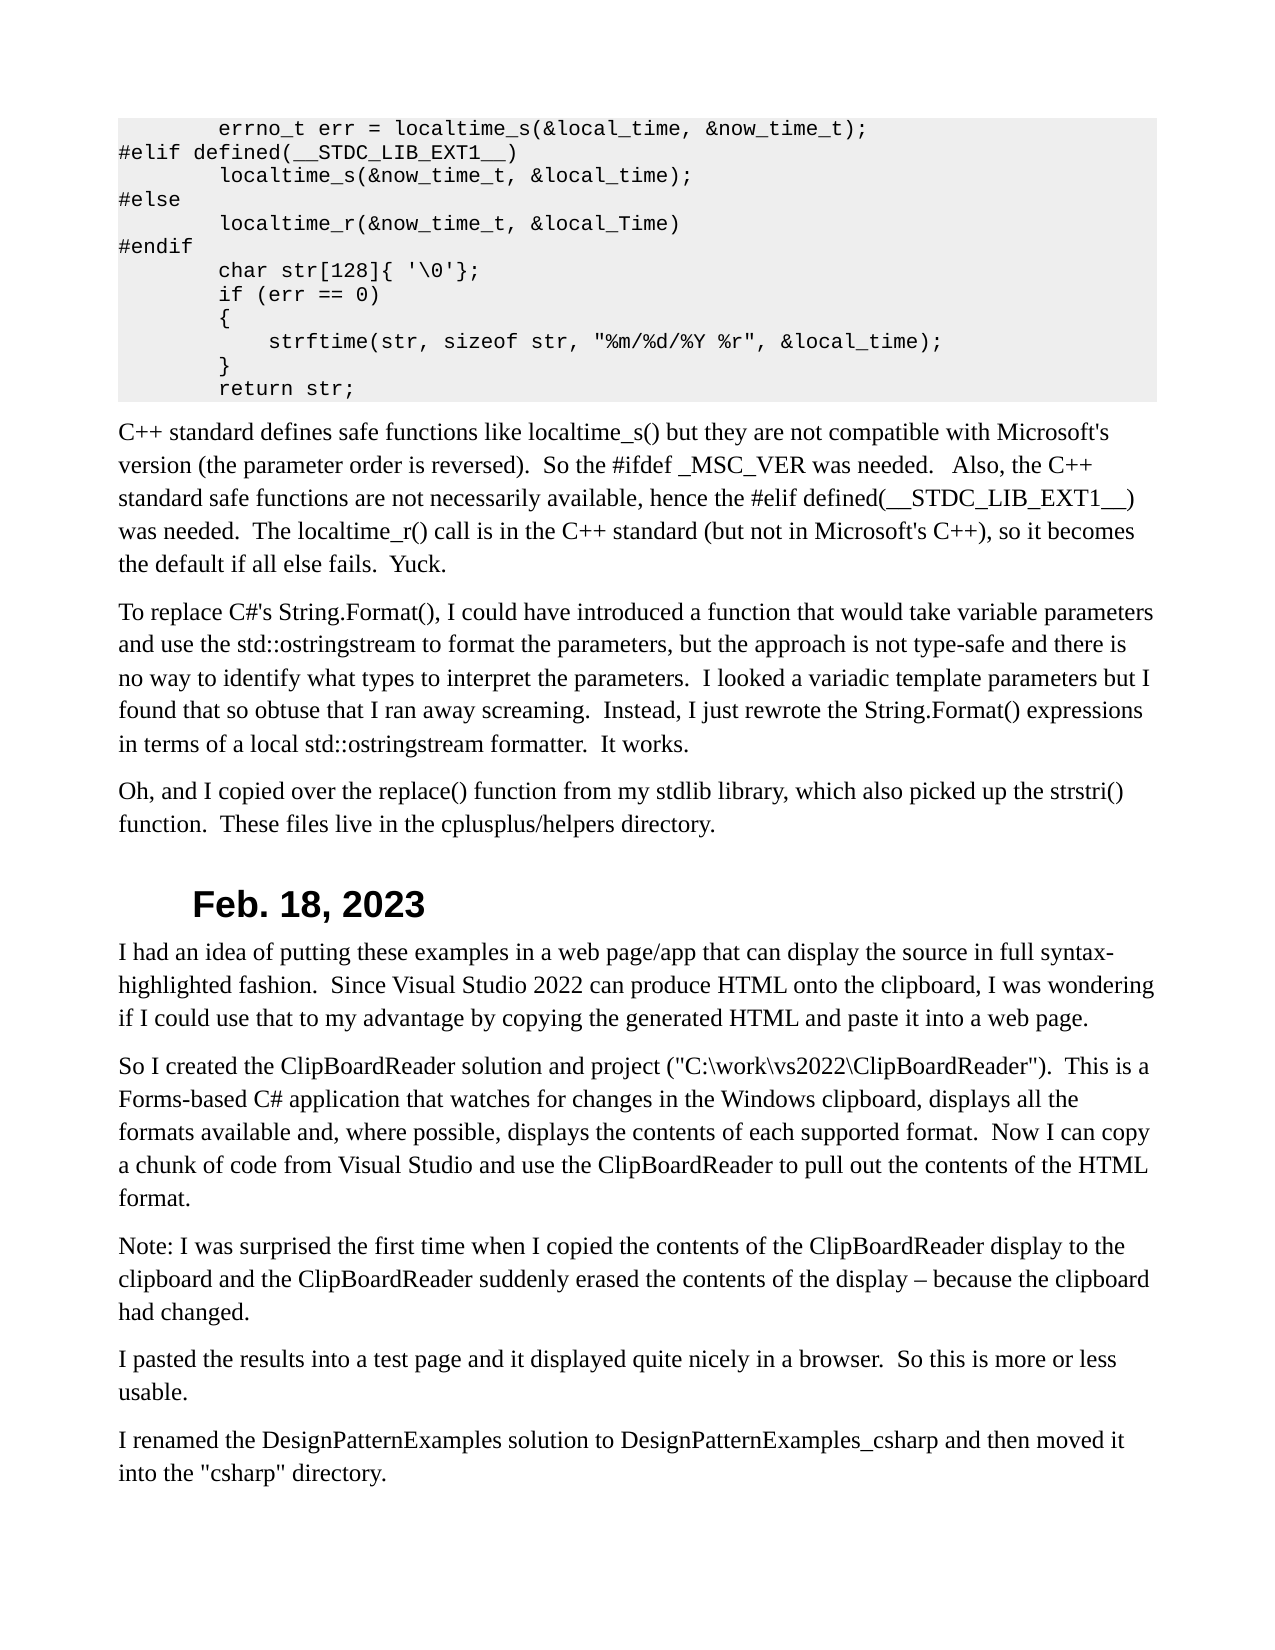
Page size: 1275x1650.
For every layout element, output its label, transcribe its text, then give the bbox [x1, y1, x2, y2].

text I renamed the DesignPatternExamples solution to DesignPatternExamples_csharp and then moved it into the "csharp" directory. [118, 1425, 1157, 1487]
text Note: I was surprised the first time when I copied the contents of the ClipBoardReader display to the clipboard and the ClipBoardReader suddenly erased the contents of the display – because the clipboard had changed. [118, 1231, 1157, 1326]
text strftime(str, sizeof str, "%m/%d/%Y %r", &local_time); [118, 331, 1157, 354]
text #else [118, 189, 1157, 213]
subtitle Feb. 18, 2023 [118, 882, 1157, 925]
text I pasted the results into a test page and it displayed quite nicely in a browser. So this is more or less usable. [118, 1344, 1157, 1406]
text #endif [118, 236, 1157, 260]
text C++ standard defines safe functions like localtime_s() but they are not compatible with Microsoft's version (the parameter order is reversed). So the #ifdef _MSC_VER was needed. Also, the C++ standard safe functions are not necessarily available, hence the #elif defined(__STDC_LIB_EXT1__) was needed. The localtime_r() call is in the C++ standard (but not in Microsoft's C++), so it becomes the default if all else fails. Yuck. [118, 417, 1157, 578]
text localtime_s(&now_time_t, &local_time); [118, 165, 1157, 189]
text To replace C#'s String.Format(), I could have introduced a function that would take variable parameters and use the std::ostringstream to format the parameters, but the approach is not type-safe and there is no way to identify what types to interpret the parameters. I looked a variadic template parameters but I found that so obtuse that I ran away screaming. Instead, I just rewrote the String.Format() expressions in terms of a local std::ostringstream formatter. It works. [118, 597, 1157, 757]
text } [118, 354, 1157, 378]
text { [118, 307, 1157, 331]
text localtime_r(&now_time_t, &local_Time) [118, 213, 1157, 236]
text char str[128]{ '\0'}; [118, 260, 1157, 284]
text I had an idea of putting these examples in a web page/app that can display the source in full syntax-highlighted fashion. Since Visual Studio 2022 can produce HTML onto the clipboard, I was wondering if I could use that to my advantage by copying the generated HTML and paste it into a web page. [118, 937, 1157, 1032]
text So I created the ClipBoardReader solution and project ("C:\work\vs2022\ClipBoardReader"). This is a Forms-based C# application that watches for changes in the Windows clipboard, displays all the formats available and, where possible, displays the contents of each supported format. Now I can copy a chunk of code from Visual Studio and use the ClipBoardReader to pull out the contents of the HTML format. [118, 1051, 1157, 1212]
text Oh, and I copied over the replace() function from my stdlib library, which also picked up the strstri() function. These files live in the cplusplus/helpers directory. [118, 776, 1157, 838]
text if (err == 0) [118, 284, 1157, 307]
text #elif defined(__STDC_LIB_EXT1__) [118, 142, 1157, 165]
text errno_t err = localtime_s(&local_time, &now_time_t); [118, 118, 1157, 142]
text return str; [118, 378, 1157, 402]
